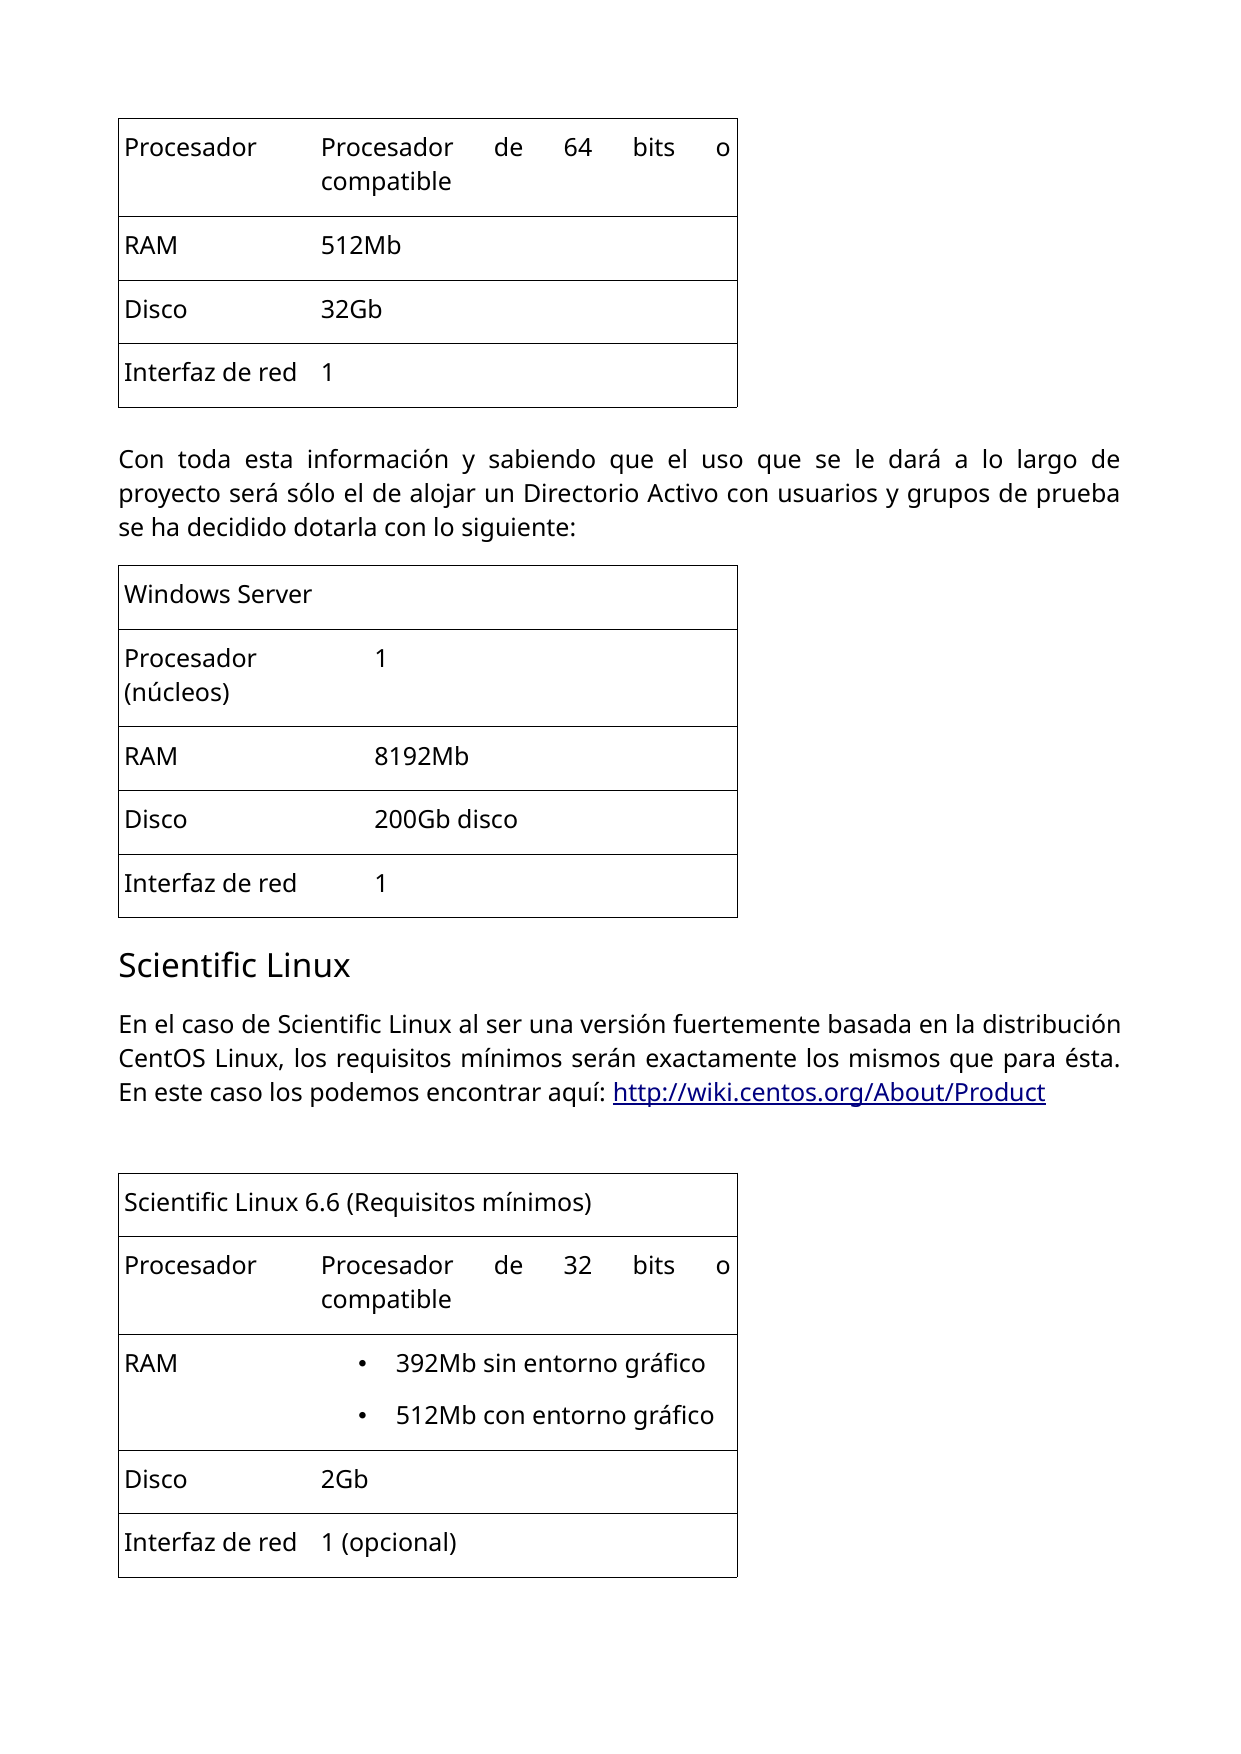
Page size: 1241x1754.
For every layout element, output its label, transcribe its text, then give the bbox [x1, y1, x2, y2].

table_cell 1 [368, 630, 737, 726]
table_cell 392Mb sin entorno gráfico 512Mb con entorno gráfico [315, 1335, 737, 1449]
table_cell RAM [119, 727, 368, 790]
table_cell Procesador de 64 bits o compatible [315, 119, 737, 216]
table_cell Procesador de 32 bits o compatible [315, 1237, 737, 1334]
table_cell 2Gb [315, 1451, 737, 1513]
table_cell 200Gb disco [368, 791, 737, 853]
table_cell 1 [315, 344, 737, 407]
table_cell 1 [368, 855, 737, 917]
table_cell Disco [119, 791, 368, 853]
table_header Windows Server [119, 566, 737, 628]
table_cell 32Gb [315, 281, 737, 343]
table_cell 1 (opcional) [315, 1514, 737, 1577]
text Con toda esta información y sabiendo que el uso que se le dará a lo largo de proyecto será sólo el de alojar un Directorio Activo con usuarios y grupos de prueba se ha decidido dotarla con lo siguiente: [118, 442, 1122, 544]
table_cell RAM [119, 217, 315, 279]
table_cell 8192Mb [368, 727, 737, 790]
text En el caso de Scientific Linux al ser una versión fuertemente basada en la distribución CentOS Linux, los requisitos mínimos serán exactamente los mismos que para ésta. En este caso los podemos encontrar aquí: http://wiki.centos.org/About/Product [118, 1006, 1122, 1108]
subtitle Scientific Linux [118, 942, 1122, 988]
table_cell RAM [119, 1335, 315, 1449]
table_header Scientific Linux 6.6 (Requisitos mínimos) [119, 1174, 737, 1236]
table_cell Procesador (núcleos) [119, 630, 368, 726]
table_cell Disco [119, 1451, 315, 1513]
table_cell Interfaz de red [119, 1514, 315, 1577]
table_cell 512Mb [315, 217, 737, 279]
table_cell Procesador [119, 119, 315, 216]
table_cell Interfaz de red [119, 344, 315, 407]
table_cell Disco [119, 281, 315, 343]
table_cell Interfaz de red [119, 855, 368, 917]
table_cell Procesador [119, 1237, 315, 1334]
